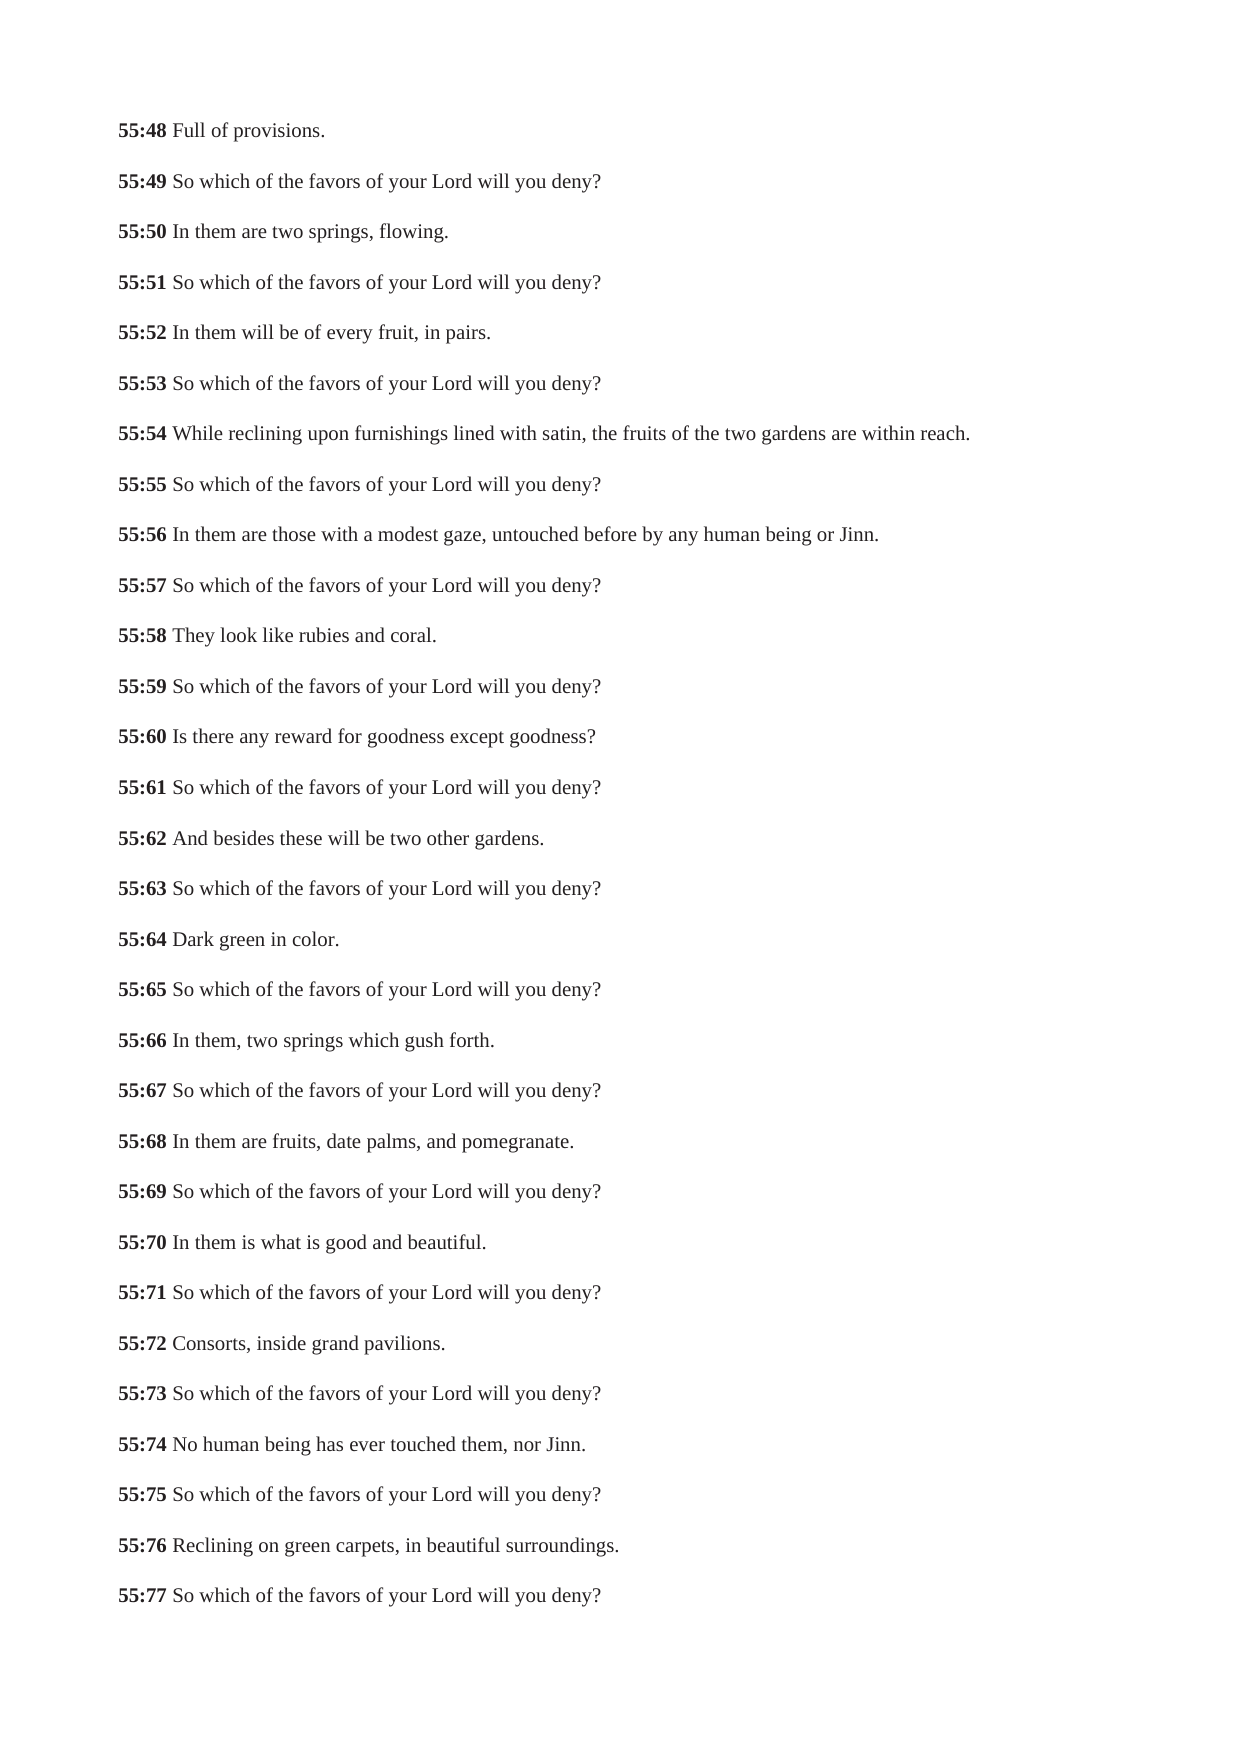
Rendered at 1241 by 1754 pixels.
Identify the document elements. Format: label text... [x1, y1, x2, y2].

text 55:77 So which of the favors of your Lord will you deny? [118, 1583, 1122, 1607]
text 55:67 So which of the favors of your Lord will you deny? [118, 1078, 1122, 1102]
text 55:68 In them are fruits, date palms, and pomegranate. [118, 1128, 1122, 1153]
text 55:55 So which of the favors of your Lord will you deny? [118, 472, 1122, 496]
text 55:74 No human being has ever touched them, nor Jinn. [118, 1432, 1122, 1456]
text 55:76 Reclining on green carpets, in beautiful surroundings. [118, 1533, 1122, 1557]
text 55:70 In them is what is good and beautiful. [118, 1229, 1122, 1254]
text 55:54 While reclining upon furnishings lined with satin, the fruits of the two gardens are within reach. [118, 421, 1122, 445]
text 55:66 In them, two springs which gush forth. [118, 1027, 1122, 1052]
text 55:75 So which of the favors of your Lord will you deny? [118, 1482, 1122, 1506]
text 55:49 So which of the favors of your Lord will you deny? [118, 169, 1122, 193]
text 55:52 In them will be of every fruit, in pairs. [118, 320, 1122, 344]
text 55:62 And besides these will be two other gardens. [118, 825, 1122, 849]
text 55:64 Dark green in color. [118, 926, 1122, 951]
text 55:61 So which of the favors of your Lord will you deny? [118, 775, 1122, 799]
text 55:65 So which of the favors of your Lord will you deny? [118, 977, 1122, 1001]
text 55:72 Consorts, inside grand pavilions. [118, 1331, 1122, 1355]
text 55:53 So which of the favors of your Lord will you deny? [118, 371, 1122, 395]
text 55:57 So which of the favors of your Lord will you deny? [118, 573, 1122, 597]
text 55:58 They look like rubies and coral. [118, 623, 1122, 647]
text 55:51 So which of the favors of your Lord will you deny? [118, 270, 1122, 294]
text 55:50 In them are two springs, flowing. [118, 219, 1122, 243]
text 55:71 So which of the favors of your Lord will you deny? [118, 1280, 1122, 1304]
text 55:73 So which of the favors of your Lord will you deny? [118, 1381, 1122, 1405]
text 55:56 In them are those with a modest gaze, untouched before by any human being or Jinn. [118, 522, 1122, 546]
text 55:69 So which of the favors of your Lord will you deny? [118, 1179, 1122, 1203]
text 55:60 Is there any reward for goodness except goodness? [118, 724, 1122, 748]
text 55:59 So which of the favors of your Lord will you deny? [118, 674, 1122, 698]
text 55:48 Full of provisions. [118, 118, 1122, 142]
text 55:63 So which of the favors of your Lord will you deny? [118, 876, 1122, 900]
